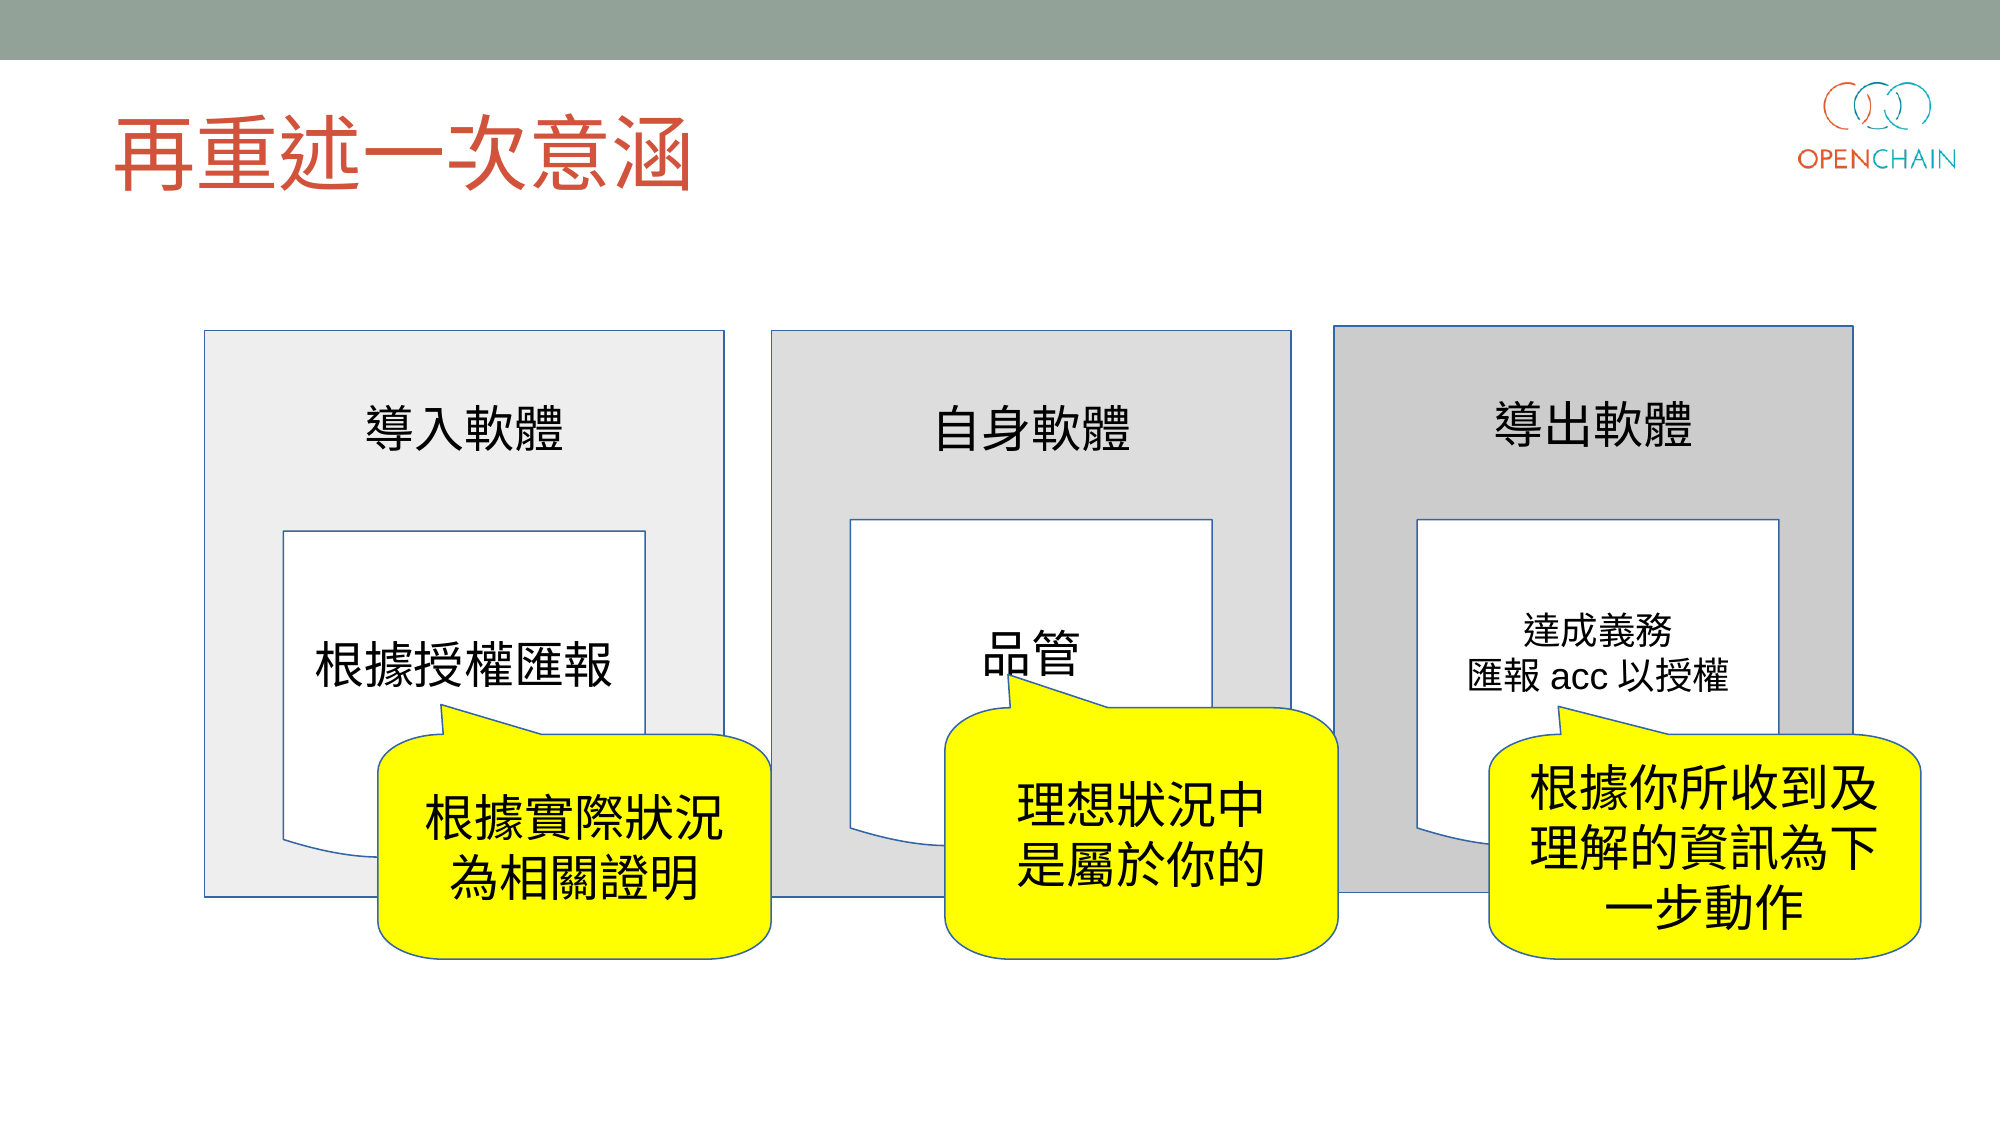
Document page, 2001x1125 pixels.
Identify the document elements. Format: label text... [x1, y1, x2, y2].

text_box 根據授權匯報 [283, 531, 646, 858]
text_box 理想狀況中 是屬於你的 [944, 674, 1339, 960]
text_box 導入軟體 [205, 331, 724, 897]
text_box 自身軟體 [772, 331, 1291, 897]
text_box 品管 [1012, 658, 1023, 670]
text_box 達成義務 匯報acc以授權 [1417, 519, 1779, 845]
text_box 品管 [850, 519, 1213, 846]
text_box 根據你所收到及理解的資訊為下一步動作 [1489, 706, 1921, 960]
text_box 導出軟體 [1334, 326, 1853, 892]
text_box 根據實際狀況為相關證明 [377, 704, 772, 960]
text_box 再重述一次意涵 [113, 29, 1912, 202]
